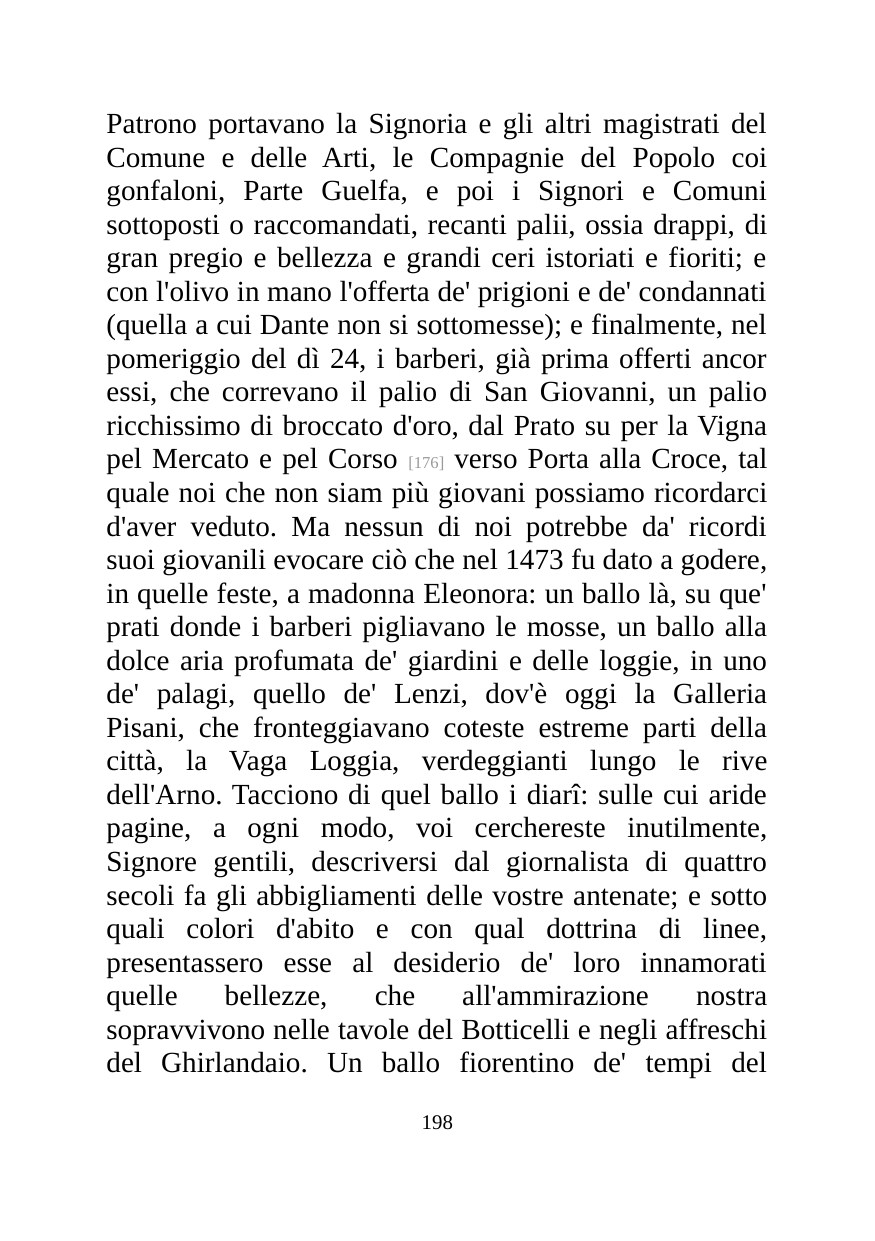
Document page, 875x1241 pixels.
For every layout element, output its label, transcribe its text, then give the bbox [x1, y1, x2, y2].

text Patrono portavano la Signoria e gli altri magistrati del Comune e delle Arti, le Compagnie del Popolo coi gonfaloni, Parte Guelfa, e poi i Signori e Comuni sottoposti o raccomandati, recanti palii, ossia drappi, di gran pregio e bellezza e grandi ceri istoriati e fioriti; e con l'olivo in mano l'offerta de' prigioni e de' condannati (quella a cui Dante non si sottomesse); e finalmente, nel pomeriggio del dì 24, i barberi, già prima offerti ancor essi, che correvano il palio di San Giovanni, un palio ricchissimo di broccato d'oro, dal Prato su per la Vigna pel Mercato e pel Corso [176] verso Porta alla Croce, tal quale noi che non siam più giovani possiamo ricordarci d'aver veduto. Ma nessun di noi potrebbe da' ricordi suoi giovanili evocare ciò che nel 1473 fu dato a godere, in quelle feste, a madonna Eleonora: un ballo là, su que' prati donde i barberi pigliavano le mosse, un ballo alla dolce aria profumata de' giardini e delle loggie, in uno de' palagi, quello de' Lenzi, dov'è oggi la Galleria Pisani, che fronteggiavano coteste estreme parti della città, la Vaga Loggia, verdeggianti lungo le rive dell'Arno. Tacciono di quel ballo i diarî: sulle cui aride pagine, a ogni modo, voi cerchereste inutilmente, Signore gentili, descriversi dal giornalista di quattro secoli fa gli abbigliamenti delle vostre antenate; e sotto quali colori d'abito e con qual dottrina di linee, presentassero esse al desiderio de' loro innamorati quelle bellezze, che all'ammirazione nostra sopravvivono nelle tavole del Botticelli e negli affreschi del Ghirlandaio. Un ballo fiorentino de' tempi del [106, 106, 768, 1079]
